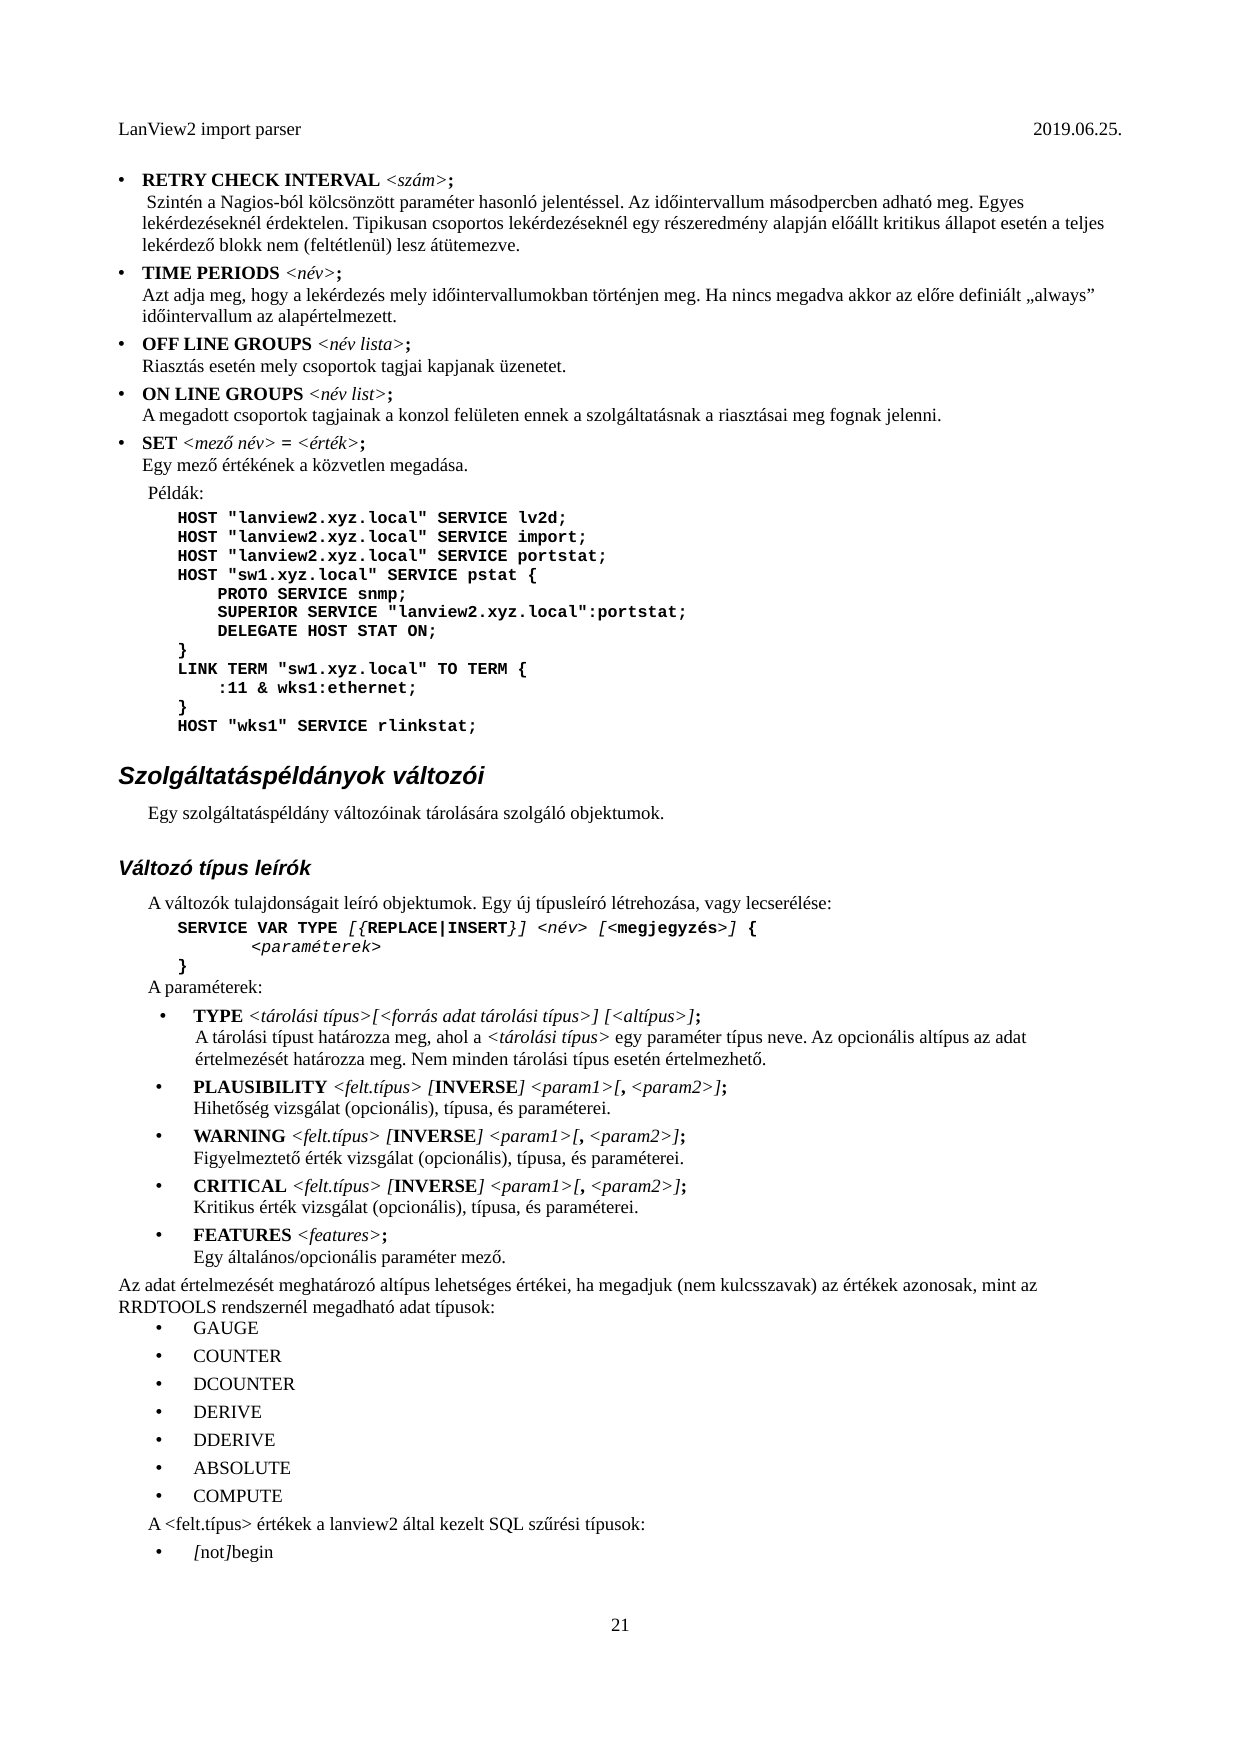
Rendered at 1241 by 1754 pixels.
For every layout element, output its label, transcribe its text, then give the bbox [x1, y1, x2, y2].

text A <felt.típus> értékek a lanview2 által kezelt SQL szűrési típusok: [118, 1513, 1122, 1535]
text Az adat értelmezését meghatározó altípus lehetséges értékei, ha megadjuk (nem kulcsszavak) az értékek azonosak, mint az RRDTOOLS rendszernél megadható adat típusok: [118, 1274, 1122, 1317]
text A változók tulajdonságait leíró objektumok. Egy új típusleíró létrehozása, vagy lecserélése: [118, 892, 1122, 913]
list OFF LINE GROUPS <név lista>; Riasztás esetén mely csoportok tagjai kapjanak üzenetet. [118, 333, 1122, 376]
text } [177, 642, 1122, 661]
list COUNTER [156, 1345, 1122, 1367]
text DELEGATE HOST STAT ON; [177, 623, 1122, 642]
text SUPERIOR SERVICE "lanview2.xyz.local":portstat; [177, 604, 1122, 623]
text } [177, 958, 1122, 976]
list COMPUTE [156, 1485, 1122, 1507]
text <paraméterek> [177, 939, 1122, 958]
subtitle Változó típus leírók [118, 855, 1122, 879]
text :11 & wks1:ethernet; [177, 679, 1122, 698]
list [not]begin [156, 1541, 1122, 1563]
list FEATURES <features>; Egy általános/opcionális paraméter mező. [156, 1224, 1122, 1267]
text HOST "lanview2.xyz.local" SERVICE lv2d; [177, 510, 1122, 529]
list WARNING <felt.típus> [INVERSE] <param1>[, <param2>]; Figyelmeztető érték vizsgálat (opcionális), típusa, és paraméterei. [156, 1125, 1122, 1168]
text Egy szolgáltatáspéldány változóinak tárolására szolgáló objektumok. [118, 802, 1122, 824]
text HOST "lanview2.xyz.local" SERVICE import; [177, 529, 1122, 547]
list SET <mező név> = <érték>; Egy mező értékének a közvetlen megadása. [118, 432, 1122, 475]
text HOST "wks1" SERVICE rlinkstat; [177, 717, 1122, 736]
text HOST "sw1.xyz.local" SERVICE pstat { [177, 566, 1122, 585]
text HOST "lanview2.xyz.local" SERVICE portstat; [177, 547, 1122, 566]
text LINK TERM "sw1.xyz.local" TO TERM { [177, 661, 1122, 679]
list TIME PERIODS <név>; Azt adja meg, hogy a lekérdezés mely időintervallumokban történjen meg. Ha nincs megadva akkor az előre definiált „always” időintervallum az alapértelmezett. [118, 262, 1122, 327]
subtitle Szolgáltatáspéldányok változói [118, 761, 1122, 789]
text Példák: [118, 482, 1122, 503]
list RETRY CHECK INTERVAL <szám>; Szintén a Nagios-ból kölcsönzött paraméter hasonló jelentéssel. Az időintervallum másodpercben adható meg. Egyes lekérdezéseknél érdektelen. Tipikusan csoportos lekérdezéseknél egy részeredmény alapján előállt kritikus állapot esetén a teljes lekérdező blokk nem (feltétlenül) lesz átütemezve. [118, 169, 1122, 255]
list DDERIVE [156, 1429, 1122, 1451]
text SERVICE VAR TYPE [{REPLACE|INSERT}] <név> [<megjegyzés>] { [177, 920, 1122, 939]
list TYPE <tárolási típus>[<forrás adat tárolási típus>] [<altípus>]; A tárolási típust határozza meg, ahol a <tárolási típus> egy paraméter típus neve. Az opcionális altípus az adat értelmezését határozza meg. Nem minden tárolási típus esetén értelmezhető. [159, 1004, 1122, 1069]
text PROTO SERVICE snmp; [177, 585, 1122, 604]
list ON LINE GROUPS <név list>; A megadott csoportok tagjainak a konzol felületen ennek a szolgáltatásnak a riasztásai meg fognak jelenni. [118, 383, 1122, 426]
list CRITICAL <felt.típus> [INVERSE] <param1>[, <param2>]; Kritikus érték vizsgálat (opcionális), típusa, és paraméterei. [156, 1175, 1122, 1218]
text A paraméterek: [118, 976, 1122, 998]
list DERIVE [156, 1401, 1122, 1423]
list GAUGE [156, 1317, 1122, 1339]
list DCOUNTER [156, 1373, 1122, 1395]
text } [177, 698, 1122, 717]
list PLAUSIBILITY <felt.típus> [INVERSE] <param1>[, <param2>]; Hihetőség vizsgálat (opcionális), típusa, és paraméterei. [156, 1076, 1122, 1119]
list ABSOLUTE [156, 1457, 1122, 1479]
